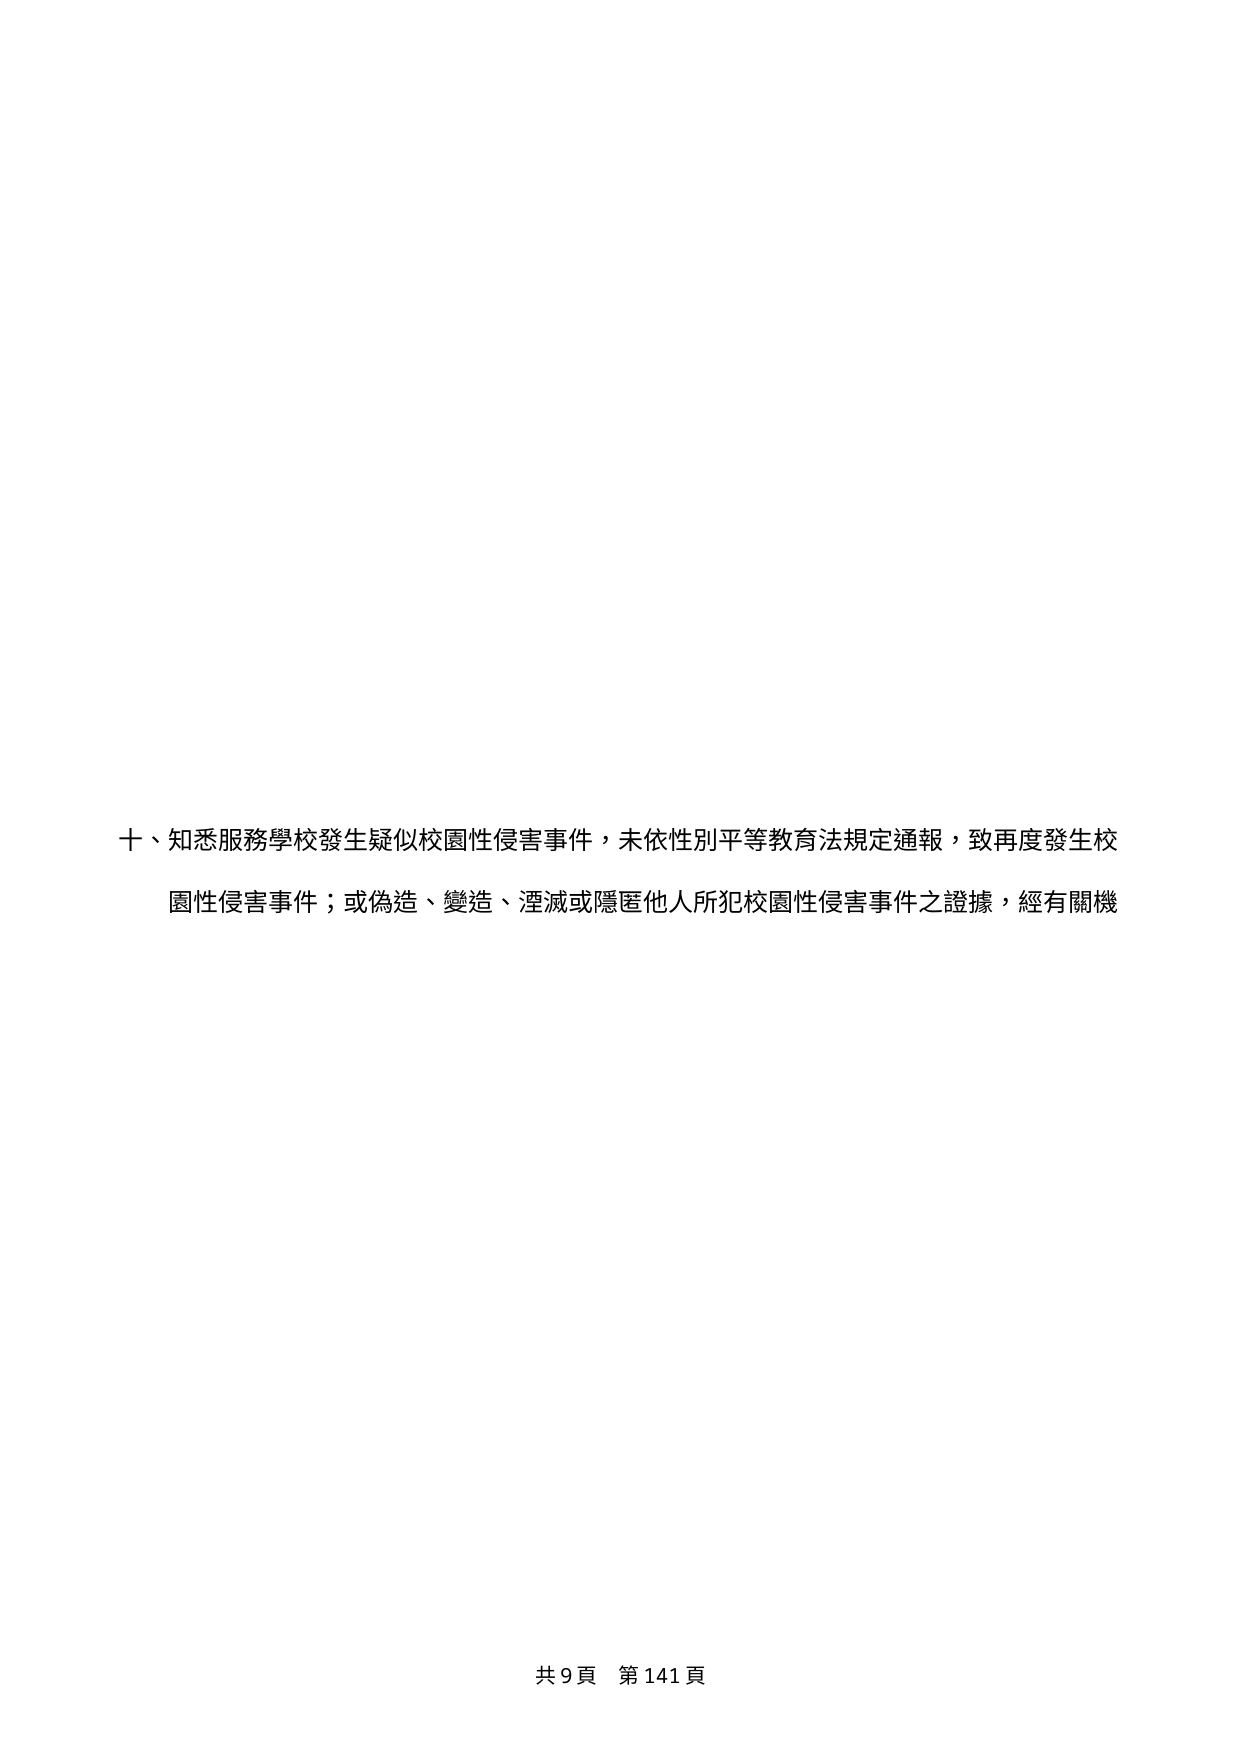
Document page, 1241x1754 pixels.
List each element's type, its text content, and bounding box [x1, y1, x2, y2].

text 十、知悉服務學校發生疑似校園性侵害事件，未依性別平等教育法規定通報，致再度發生校園性侵害事件；或偽造、變造、湮滅或隱匿他人所犯校園性侵害事件之證據，經有關機 [118, 797, 1122, 922]
